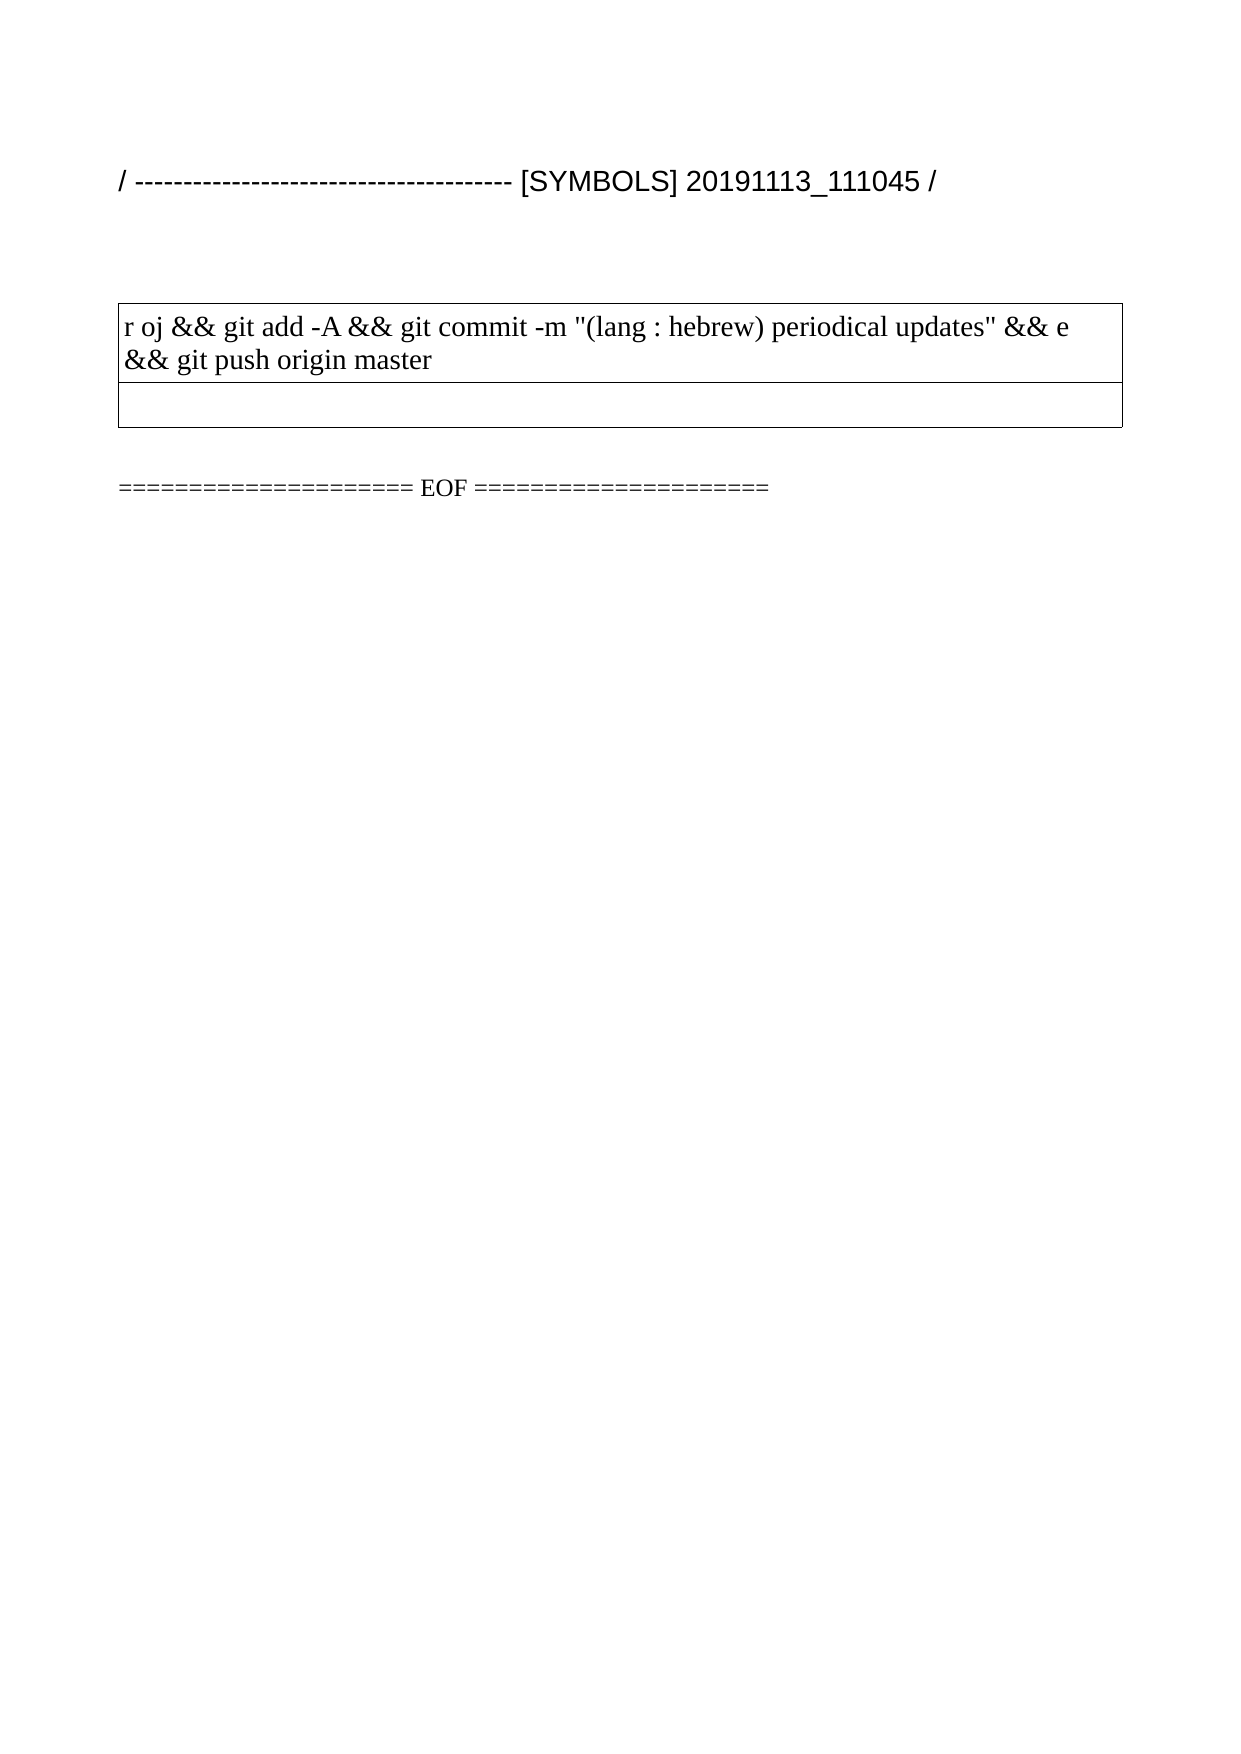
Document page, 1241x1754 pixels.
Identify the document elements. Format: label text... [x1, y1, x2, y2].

text / --------------------------------------- [SYMBOLS] 20191113_111045 / [118, 164, 1122, 198]
text ===================== EOF ===================== [118, 473, 1122, 502]
table_header r oj && git add -A && git commit -m "(lang : hebrew) periodical updates" && e && git push origin master [119, 304, 1122, 382]
table_cell [119, 383, 1122, 427]
